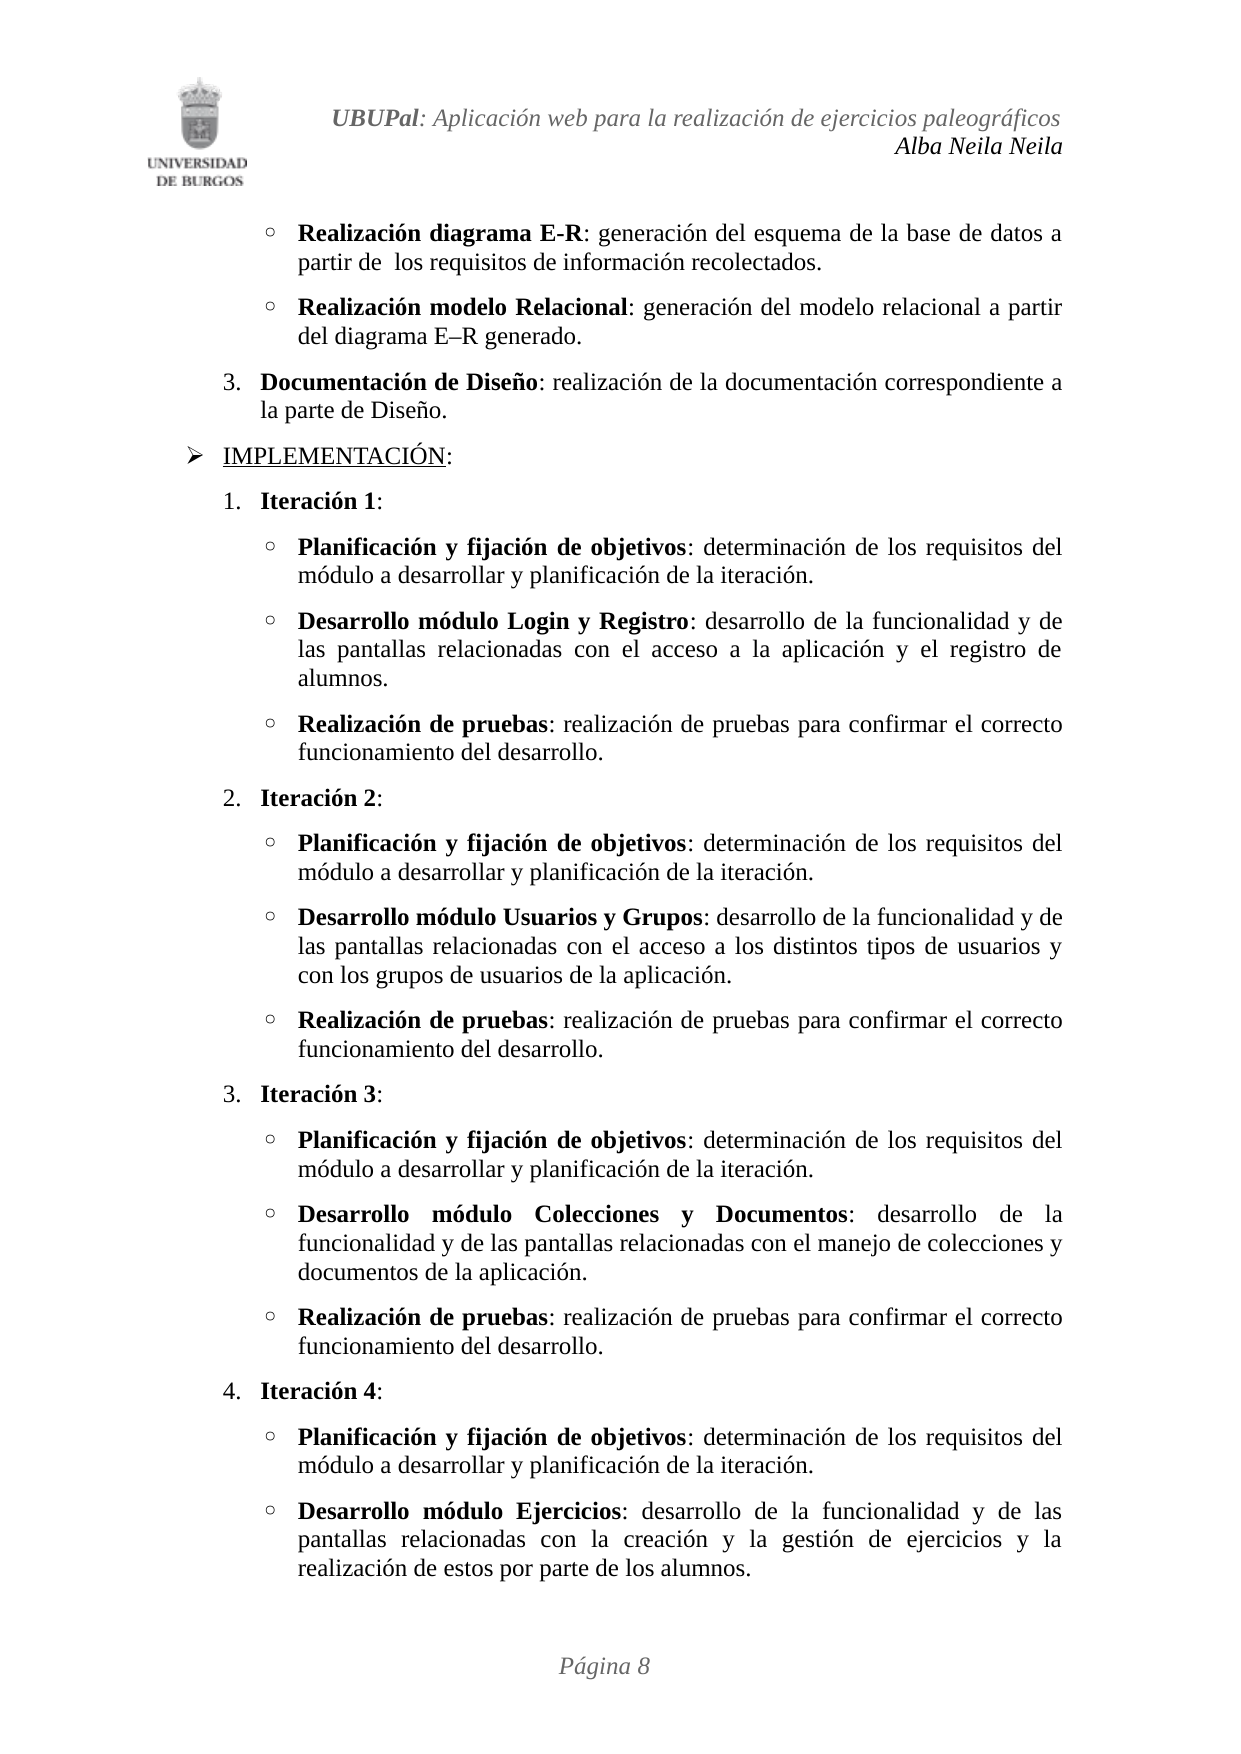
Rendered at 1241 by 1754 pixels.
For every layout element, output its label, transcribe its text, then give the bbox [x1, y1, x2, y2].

list IMPLEMENTACIÓN: [185, 441, 1063, 469]
list Realización de pruebas: realización de pruebas para confirmar el correcto funcionamiento del desarrollo. [260, 1005, 1063, 1063]
list Planificación y fijación de objetivos: determinación de los requisitos del módulo a desarrollar y planificación de la iteración. [260, 532, 1063, 589]
list Realización de pruebas: realización de pruebas para confirmar el correcto funcionamiento del desarrollo. [260, 709, 1063, 766]
list Planificación y fijación de objetivos: determinación de los requisitos del módulo a desarrollar y planificación de la iteración. [260, 828, 1063, 886]
list Planificación y fijación de objetivos: determinación de los requisitos del módulo a desarrollar y planificación de la iteración. [260, 1125, 1063, 1182]
list Iteración 3: [223, 1079, 1063, 1108]
list Realización de pruebas: realización de pruebas para confirmar el correcto funcionamiento del desarrollo. [260, 1302, 1063, 1359]
list Planificación y fijación de objetivos: determinación de los requisitos del módulo a desarrollar y planificación de la iteración. [260, 1422, 1063, 1479]
list Iteración 1: [223, 486, 1063, 515]
list Desarrollo módulo Login y Registro: desarrollo de la funcionalidad y de las pantallas relacionadas con el acceso a la aplicación y el registro de alumnos. [260, 606, 1063, 692]
list Desarrollo módulo Colecciones y Documentos: desarrollo de la funcionalidad y de las pantallas relacionadas con el manejo de colecciones y documentos de la aplicación. [260, 1199, 1063, 1285]
list Desarrollo módulo Ejercicios: desarrollo de la funcionalidad y de las pantallas relacionadas con la creación y la gestión de ejercicios y la realización de estos por parte de los alumnos. [260, 1496, 1063, 1582]
picture [147, 77, 247, 186]
list Desarrollo módulo Usuarios y Grupos: desarrollo de la funcionalidad y de las pantallas relacionadas con el acceso a los distintos tipos de usuarios y con los grupos de usuarios de la aplicación. [260, 902, 1063, 989]
list Realización modelo Relacional: generación del modelo relacional a partir del diagrama E–R generado. [260, 292, 1063, 350]
list Realización diagrama E-R: generación del esquema de la base de datos a partir de los requisitos de información recolectados. [260, 218, 1063, 276]
list Documentación de Diseño: realización de la documentación correspondiente a la parte de Diseño. [223, 367, 1063, 424]
list Iteración 4: [223, 1376, 1063, 1405]
list Iteración 2: [223, 783, 1063, 812]
